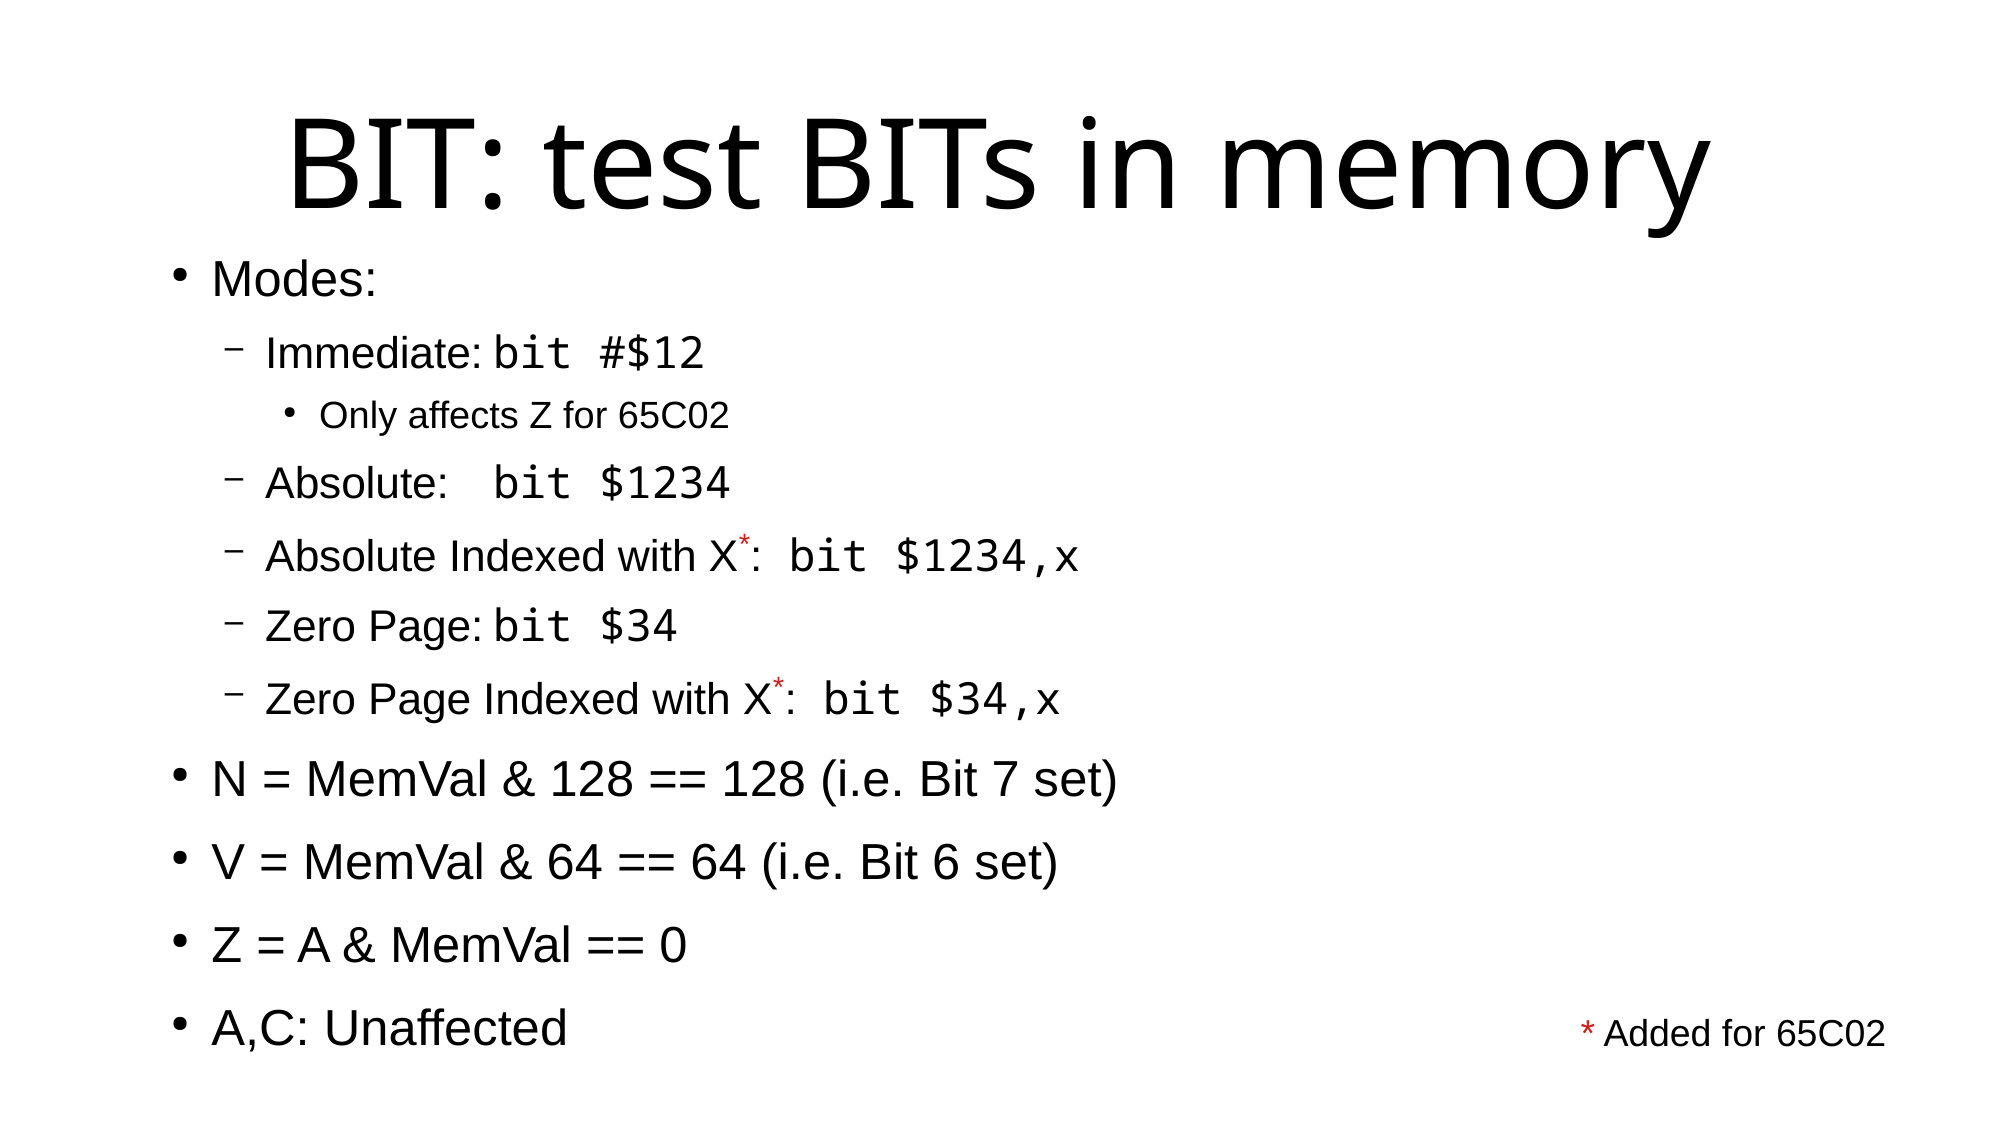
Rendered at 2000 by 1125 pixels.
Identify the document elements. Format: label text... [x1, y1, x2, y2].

title BIT: test BITs in memory [30, 59, 1966, 278]
list Modes: Immediate: bit #$12 Only affects Z for 65C02 Absolute: bit $1234 Absolute Indexed with X*: bit $1234,x Zero Page: bit $34 Zero Page Indexed with X*: bit $34,x N = MemVal & 128 == 128 (i.e. Bit 7 set) V = MemVal & 64 == 64 (i.e. Bit 6 set) Z = A & MemVal == 0 A,C: Unaffected [142, 278, 1868, 1064]
text_box * Added for 65C02 [1565, 1005, 1902, 1062]
